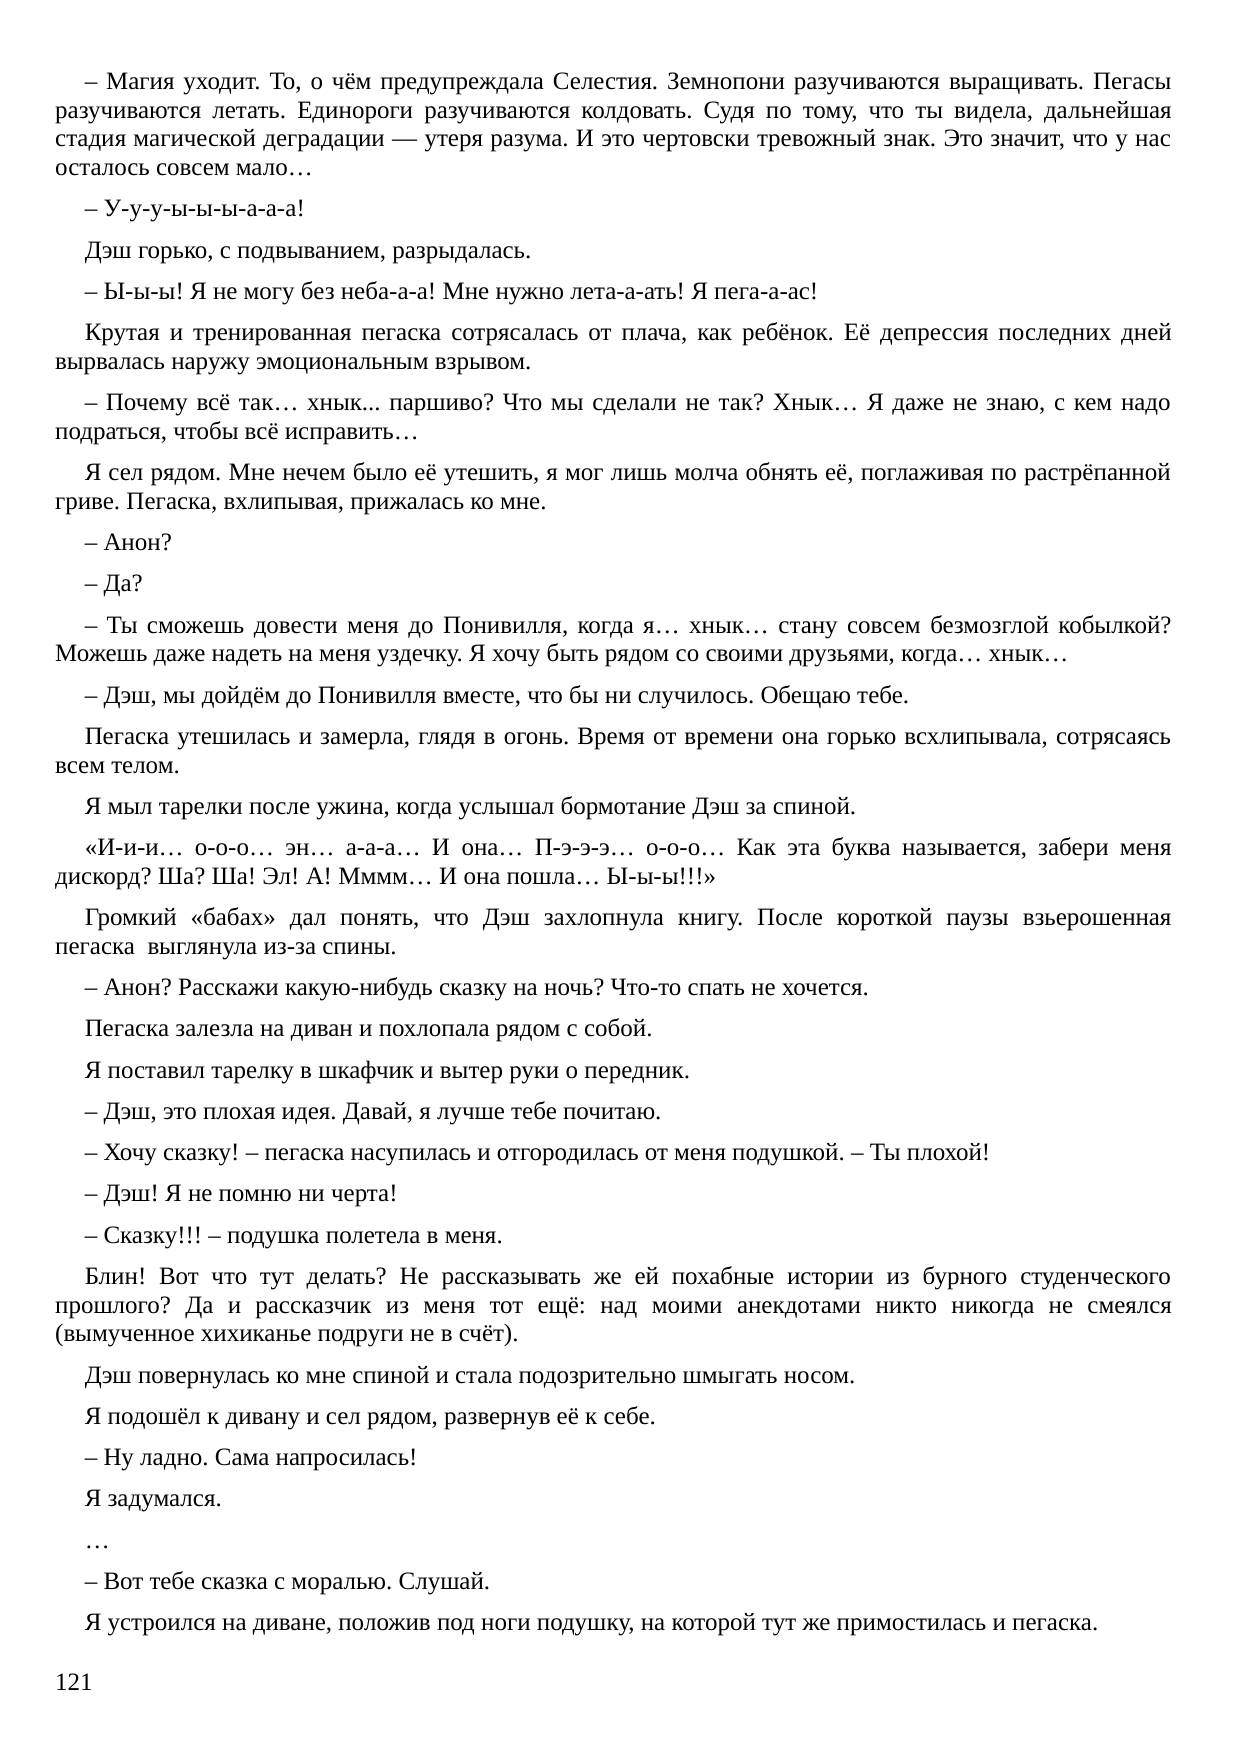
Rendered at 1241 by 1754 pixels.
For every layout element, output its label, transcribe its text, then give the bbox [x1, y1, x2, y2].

text Я поставил тарелку в шкафчик и вытер руки о передник. [55, 1055, 1173, 1083]
text Пегаска утешилась и замерла, глядя в огонь. Время от времени она горько всхлипывала, сотрясаясь всем телом. [55, 721, 1173, 778]
text – Анон? Расскажи какую-нибудь сказку на ночь? Что-то спать не хочется. [55, 972, 1173, 1001]
text – Дэш, мы дойдём до Понивилля вместе, что бы ни случилось. Обещаю тебе. [55, 680, 1173, 708]
text – У-у-у-ы-ы-ы-а-а-а! [55, 193, 1173, 222]
text – Ы-ы-ы! Я не могу без неба-а-а! Мне нужно лета-а-ать! Я пега-а-ас! [55, 276, 1173, 305]
text Дэш повернулась ко мне спиной и стала подозрительно шмыгать носом. [55, 1360, 1173, 1388]
text Громкий «бабах» дал понять, что Дэш захлопнула книгу. После короткой паузы взьерошенная пегаска выглянула из-за спины. [55, 902, 1173, 960]
text Пегаска залезла на диван и похлопала рядом с собой. [55, 1013, 1173, 1042]
text – Да? [55, 568, 1173, 597]
text Дэш горько, с подвыванием, разрыдалась. [55, 235, 1173, 263]
text Я устроился на диване, положив под ноги подушку, на которой тут же примостилась и пегаска. [55, 1607, 1173, 1636]
text – Анон? [55, 527, 1173, 556]
text Крутая и тренированная пегаска сотрясалась от плача, как ребёнок. Её депрессия последних дней вырвалась наружу эмоциональным взрывом. [55, 317, 1173, 375]
text Я мыл тарелки после ужина, когда услышал бормотание Дэш за спиной. [55, 791, 1173, 820]
text – Сказку!!! – подушка полетела в меня. [55, 1220, 1173, 1248]
text – Ну ладно. Сама напросилась! [55, 1442, 1173, 1471]
text – Почему всё так… хнык... паршиво? Что мы сделали не так? Хнык… Я даже не знаю, с кем надо подраться, чтобы всё исправить… [55, 387, 1173, 445]
text – Вот тебе сказка с моралью. Слушай. [55, 1566, 1173, 1595]
text «И-и-и… о-о-о… эн… а-а-а… И она… П-э-э-э… о-о-о… Как эта буква называется, забери меня дискорд? Ша? Ша! Эл! А! Мммм… И она пошла… Ы-ы-ы!!!» [55, 832, 1173, 890]
text Я задумался. [55, 1483, 1173, 1512]
text … [55, 1525, 1173, 1553]
text – Хочу сказку! – пегаска насупилась и отгородилась от меня подушкой. – Ты плохой! [55, 1137, 1173, 1166]
text – Магия уходит. То, о чём предупреждала Селестия. Земнопони разучиваются выращивать. Пегасы разучиваются летать. Единороги разучиваются колдовать. Судя по тому, что ты видела, дальнейшая стадия магической деградации — утеря разума. И это чертовски тревожный знак. Это значит, что у нас осталось совсем мало… [55, 66, 1173, 181]
text – Ты сможешь довести меня до Понивилля, когда я… хнык… стану совсем безмозглой кобылкой? Можешь даже надеть на меня уздечку. Я хочу быть рядом со своими друзьями, когда… хнык… [55, 610, 1173, 667]
text Я подошёл к дивану и сел рядом, развернув её к себе. [55, 1401, 1173, 1430]
text Блин! Вот что тут делать? Не рассказывать же ей похабные истории из бурного студенческого прошлого? Да и рассказчик из меня тот ещё: над моими анекдотами никто никогда не смеялся (вымученное хихиканье подруги не в счёт). [55, 1261, 1173, 1347]
text – Дэш, это плохая идея. Давай, я лучше тебе почитаю. [55, 1096, 1173, 1125]
text – Дэш! Я не помню ни черта! [55, 1178, 1173, 1207]
text Я сел рядом. Мне нечем было её утешить, я мог лишь молча обнять её, поглаживая по растрёпанной гриве. Пегаска, вхлипывая, прижалась ко мне. [55, 457, 1173, 515]
